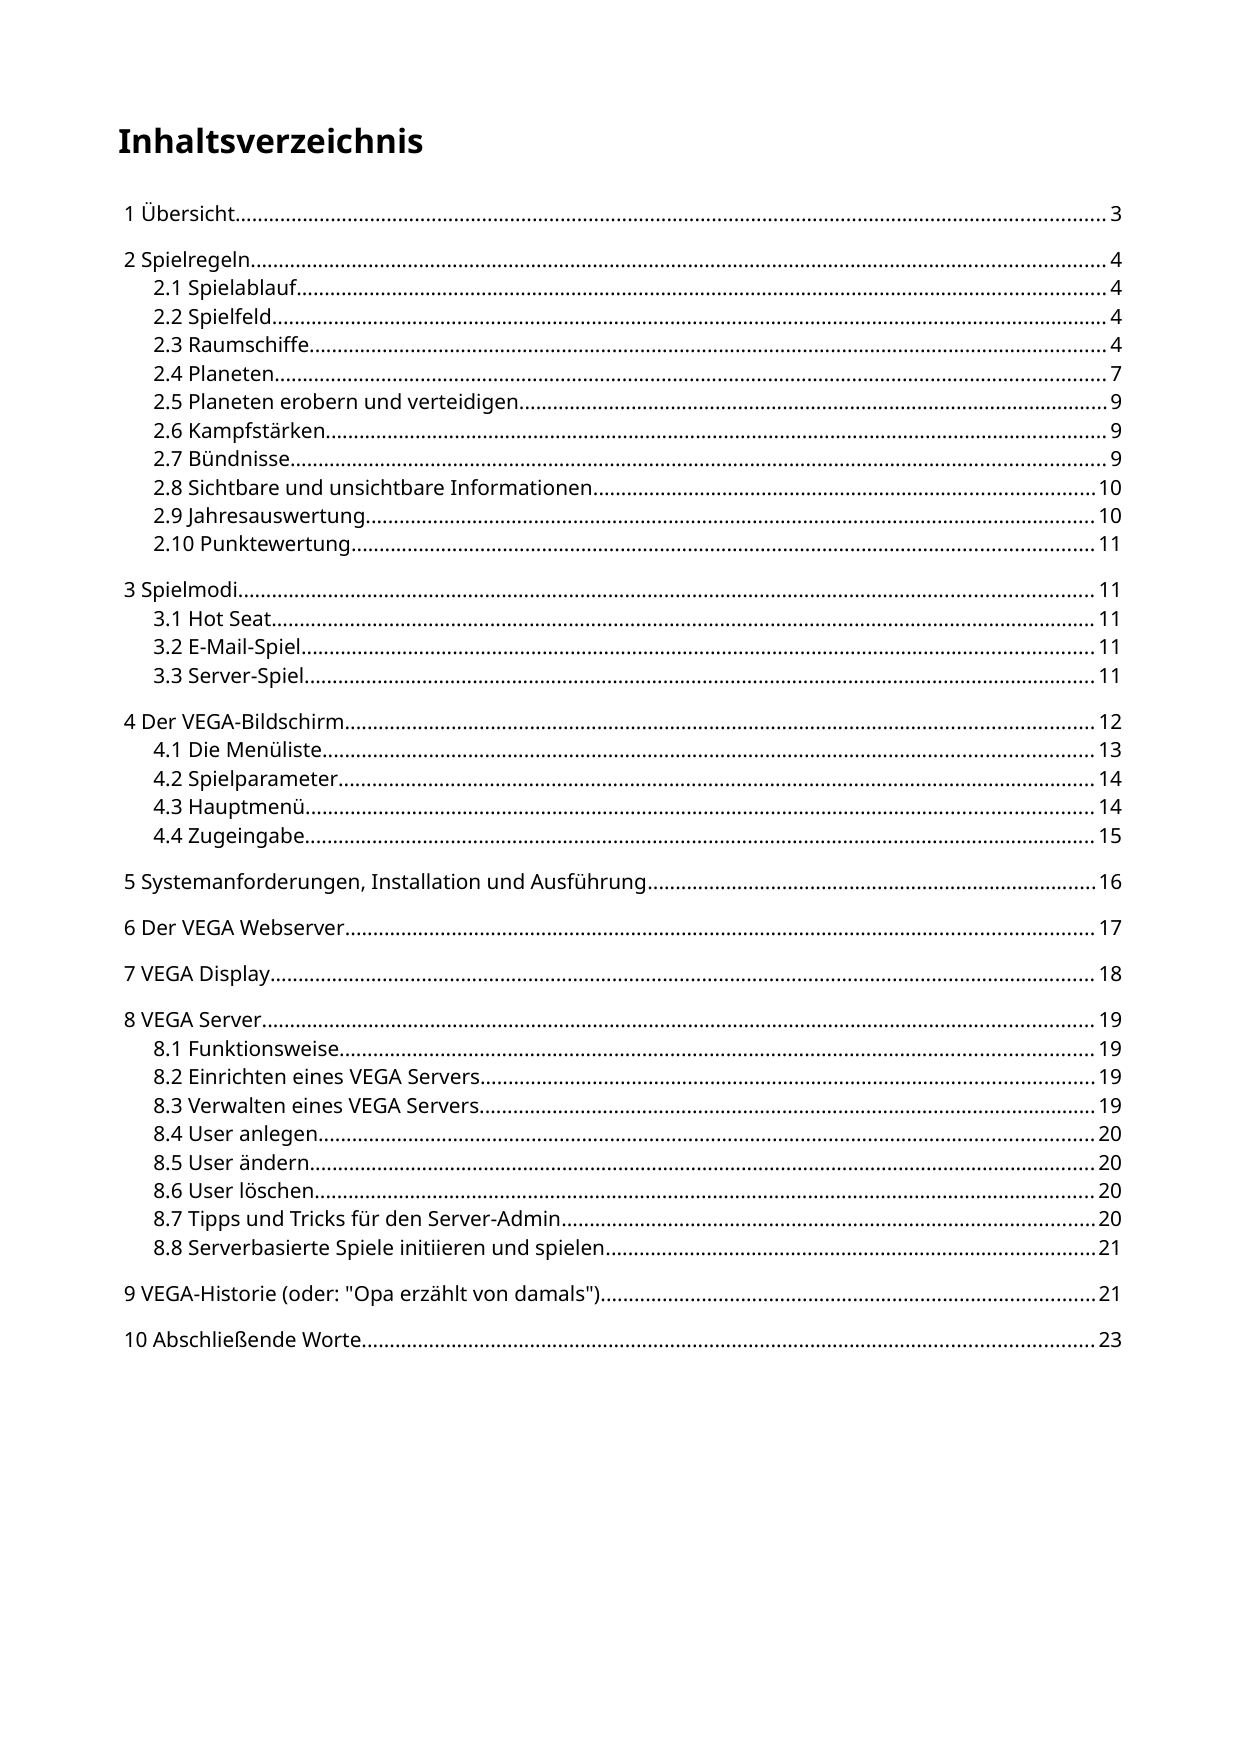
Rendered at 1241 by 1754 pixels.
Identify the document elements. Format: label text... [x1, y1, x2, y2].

text 3 Spielmodi 11 [118, 576, 1122, 604]
text 8 VEGA Server 19 [118, 1005, 1122, 1034]
text 8.6 User löschen 20 [148, 1176, 1122, 1204]
text 4.3 Hauptmenü 14 [148, 792, 1122, 821]
text 9 VEGA-Historie (oder: "Opa erzählt von damals") 21 [118, 1279, 1122, 1307]
text 4.4 Zugeingabe 15 [148, 821, 1122, 849]
text 4 Der VEGA-Bildschirm 12 [118, 707, 1122, 736]
text 10 Abschließende Worte 23 [118, 1325, 1122, 1354]
text 8.5 User ändern 20 [148, 1148, 1122, 1176]
subtitle Inhaltsverzeichnis [118, 118, 1122, 163]
text 8.2 Einrichten eines VEGA Servers 19 [148, 1062, 1122, 1091]
text 2.4 Planeten 7 [148, 359, 1122, 387]
text 2.1 Spielablauf 4 [148, 273, 1122, 302]
text 8.7 Tipps und Tricks für den Server-Admin 20 [148, 1204, 1122, 1233]
text 5 Systemanforderungen, Installation und Ausführung 16 [118, 867, 1122, 895]
text 3.1 Hot Seat 11 [148, 604, 1122, 632]
text 2.2 Spielfeld 4 [148, 302, 1122, 330]
text 8.4 User anlegen 20 [148, 1119, 1122, 1148]
text 3.3 Server-Spiel 11 [148, 661, 1122, 689]
text 2.8 Sichtbare und unsichtbare Informationen 10 [148, 473, 1122, 501]
text 2.6 Kampfstärken 9 [148, 416, 1122, 444]
text 2.5 Planeten erobern und verteidigen 9 [148, 387, 1122, 416]
text 2.10 Punktewertung 11 [148, 529, 1122, 558]
text 8.3 Verwalten eines VEGA Servers 19 [148, 1091, 1122, 1119]
text 8.8 Serverbasierte Spiele initiieren und spielen 21 [148, 1233, 1122, 1261]
text 2 Spielregeln 4 [118, 245, 1122, 273]
text 2.9 Jahresauswertung 10 [148, 501, 1122, 529]
text 4.2 Spielparameter 14 [148, 764, 1122, 792]
text 2.7 Bündnisse 9 [148, 444, 1122, 473]
text 4.1 Die Menüliste 13 [148, 736, 1122, 764]
text 1 Übersicht 3 [118, 199, 1122, 227]
text 6 Der VEGA Webserver 17 [118, 913, 1122, 942]
text 2.3 Raumschiffe 4 [148, 330, 1122, 359]
text 8.1 Funktionsweise 19 [148, 1034, 1122, 1062]
text 7 VEGA Display 18 [118, 959, 1122, 988]
text 3.2 E-Mail-Spiel 11 [148, 632, 1122, 661]
